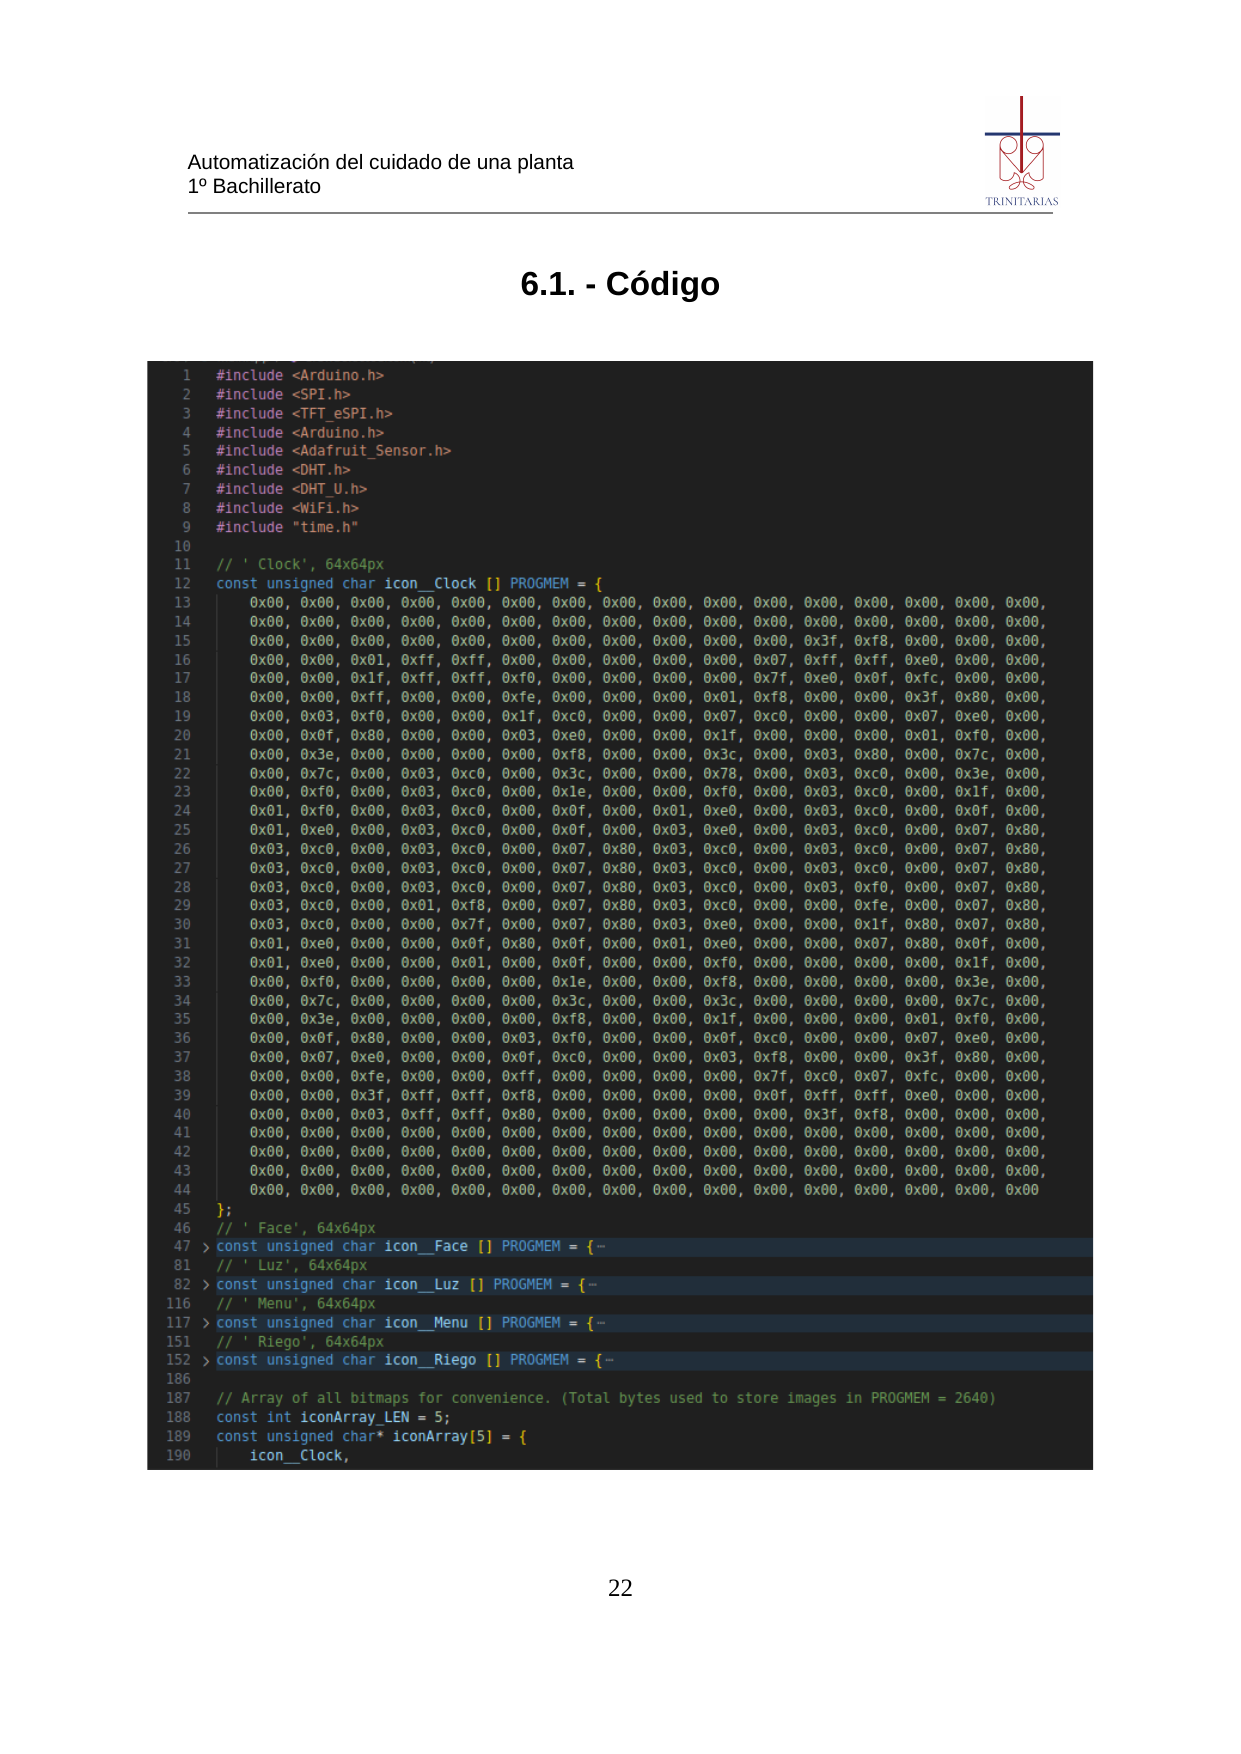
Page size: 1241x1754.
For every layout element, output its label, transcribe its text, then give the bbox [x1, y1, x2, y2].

picture [984, 96, 1061, 208]
subtitle Código [187, 263, 1053, 302]
picture [147, 361, 1094, 1470]
